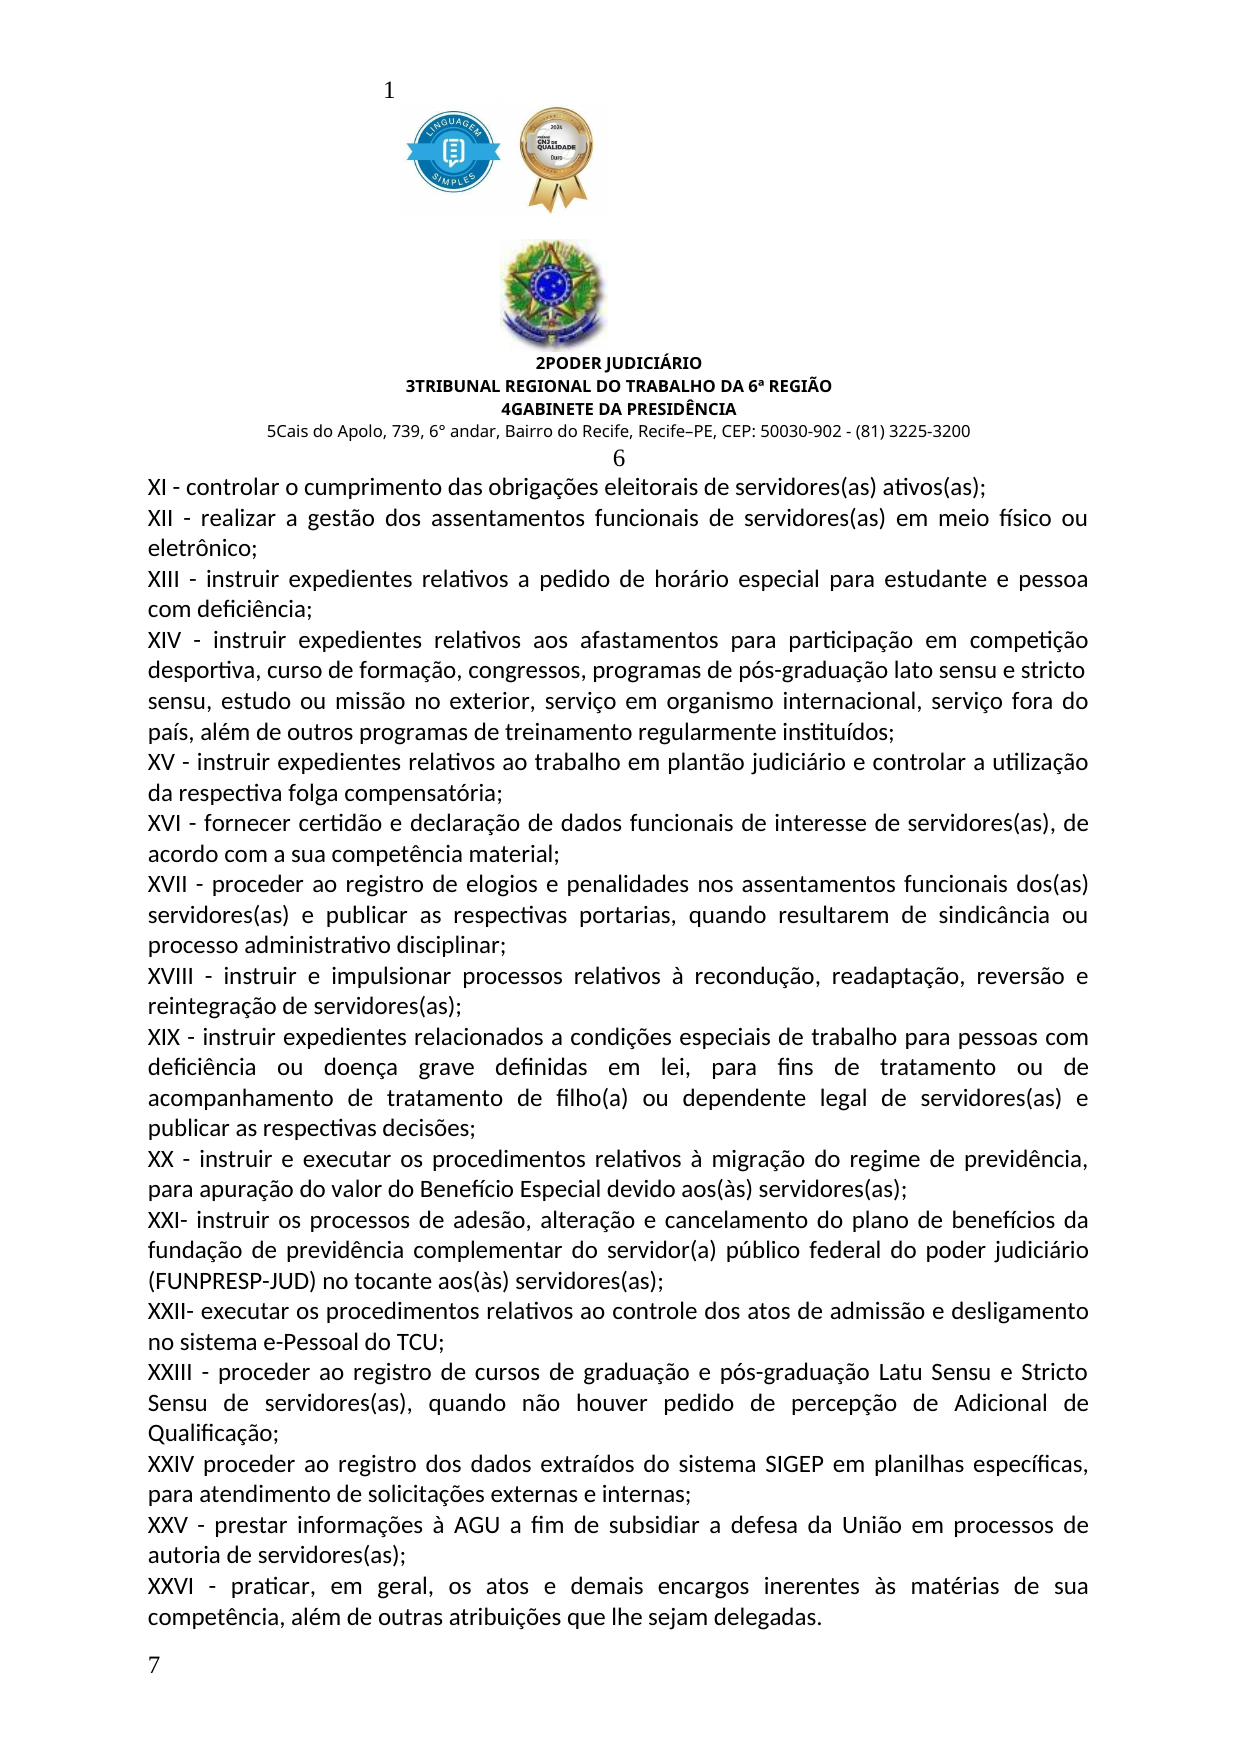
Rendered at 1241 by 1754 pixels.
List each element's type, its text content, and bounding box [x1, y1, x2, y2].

text XI - controlar o cumprimento das obrigações eleitorais de servidores(as) ativos(as); [148, 471, 1090, 502]
text XIX - instruir expedientes relacionados a condições especiais de trabalho para pessoas com deficiência ou doença grave definidas em lei, para fins de tratamento ou de acompanhamento de tratamento de filho(a) ou dependente legal de servidores(as) e publicar as respectivas decisões; [148, 1021, 1090, 1143]
text XX - instruir e executar os procedimentos relativos à migração do regime de previdência, para apuração do valor do Benefício Especial devido aos(às) servidores(as); [148, 1143, 1090, 1204]
text XXIII - proceder ao registro de cursos de graduação e pós-graduação Latu Sensu e Stricto Sensu de servidores(as), quando não houver pedido de percepção de Adicional de Qualificação; [148, 1357, 1090, 1448]
text XXIV proceder ao registro dos dados extraídos do sistema SIGEP em planilhas específicas, para atendimento de solicitações externas e internas; [148, 1448, 1090, 1509]
text XVII - proceder ao registro de elogios e penalidades nos assentamentos funcionais dos(as) servidores(as) e publicar as respectivas portarias, quando resultarem de sindicância ou processo administrativo disciplinar; [148, 868, 1090, 960]
text XVI - fornecer certidão e declaração de dados funcionais de interesse de servidores(as), de acordo com a sua competência material; [148, 807, 1090, 868]
text XIV - instruir expedientes relativos aos afastamentos para participação em competição desportiva, curso de formação, congressos, programas de pós-graduação lato sensu e stricto [148, 624, 1090, 685]
text XIII - instruir expedientes relativos a pedido de horário especial para estudante e pessoa com deficiência; [148, 563, 1090, 624]
text XVIII - instruir e impulsionar processos relativos à recondução, readaptação, reversão e reintegração de servidores(as); [148, 960, 1090, 1021]
text XII - realizar a gestão dos assentamentos funcionais de servidores(as) em meio físico ou eletrônico; [148, 502, 1090, 563]
text sensu, estudo ou missão no exterior, serviço em organismo internacional, serviço fora do país, além de outros programas de treinamento regularmente instituídos; [148, 685, 1090, 746]
text XXII- executar os procedimentos relativos ao controle dos atos de admissão e desligamento no sistema e-Pessoal do TCU; [148, 1296, 1090, 1357]
text XXVI - praticar, em geral, os atos e demais encargos inerentes às matérias de sua competência, além de outras atribuições que lhe sejam delegadas. [148, 1570, 1090, 1631]
text XV - instruir expedientes relativos ao trabalho em plantão judiciário e controlar a utilização da respectiva folga compensatória; [148, 746, 1090, 807]
text XXI- instruir os processos de adesão, alteração e cancelamento do plano de benefícios da fundação de previdência complementar do servidor(a) público federal do poder judiciário (FUNPRESP-JUD) no tocante aos(às) servidores(as); [148, 1204, 1090, 1296]
text XXV - prestar informações à AGU a fim de subsidiar a defesa da União em processos de autoria de servidores(as); [148, 1509, 1090, 1570]
